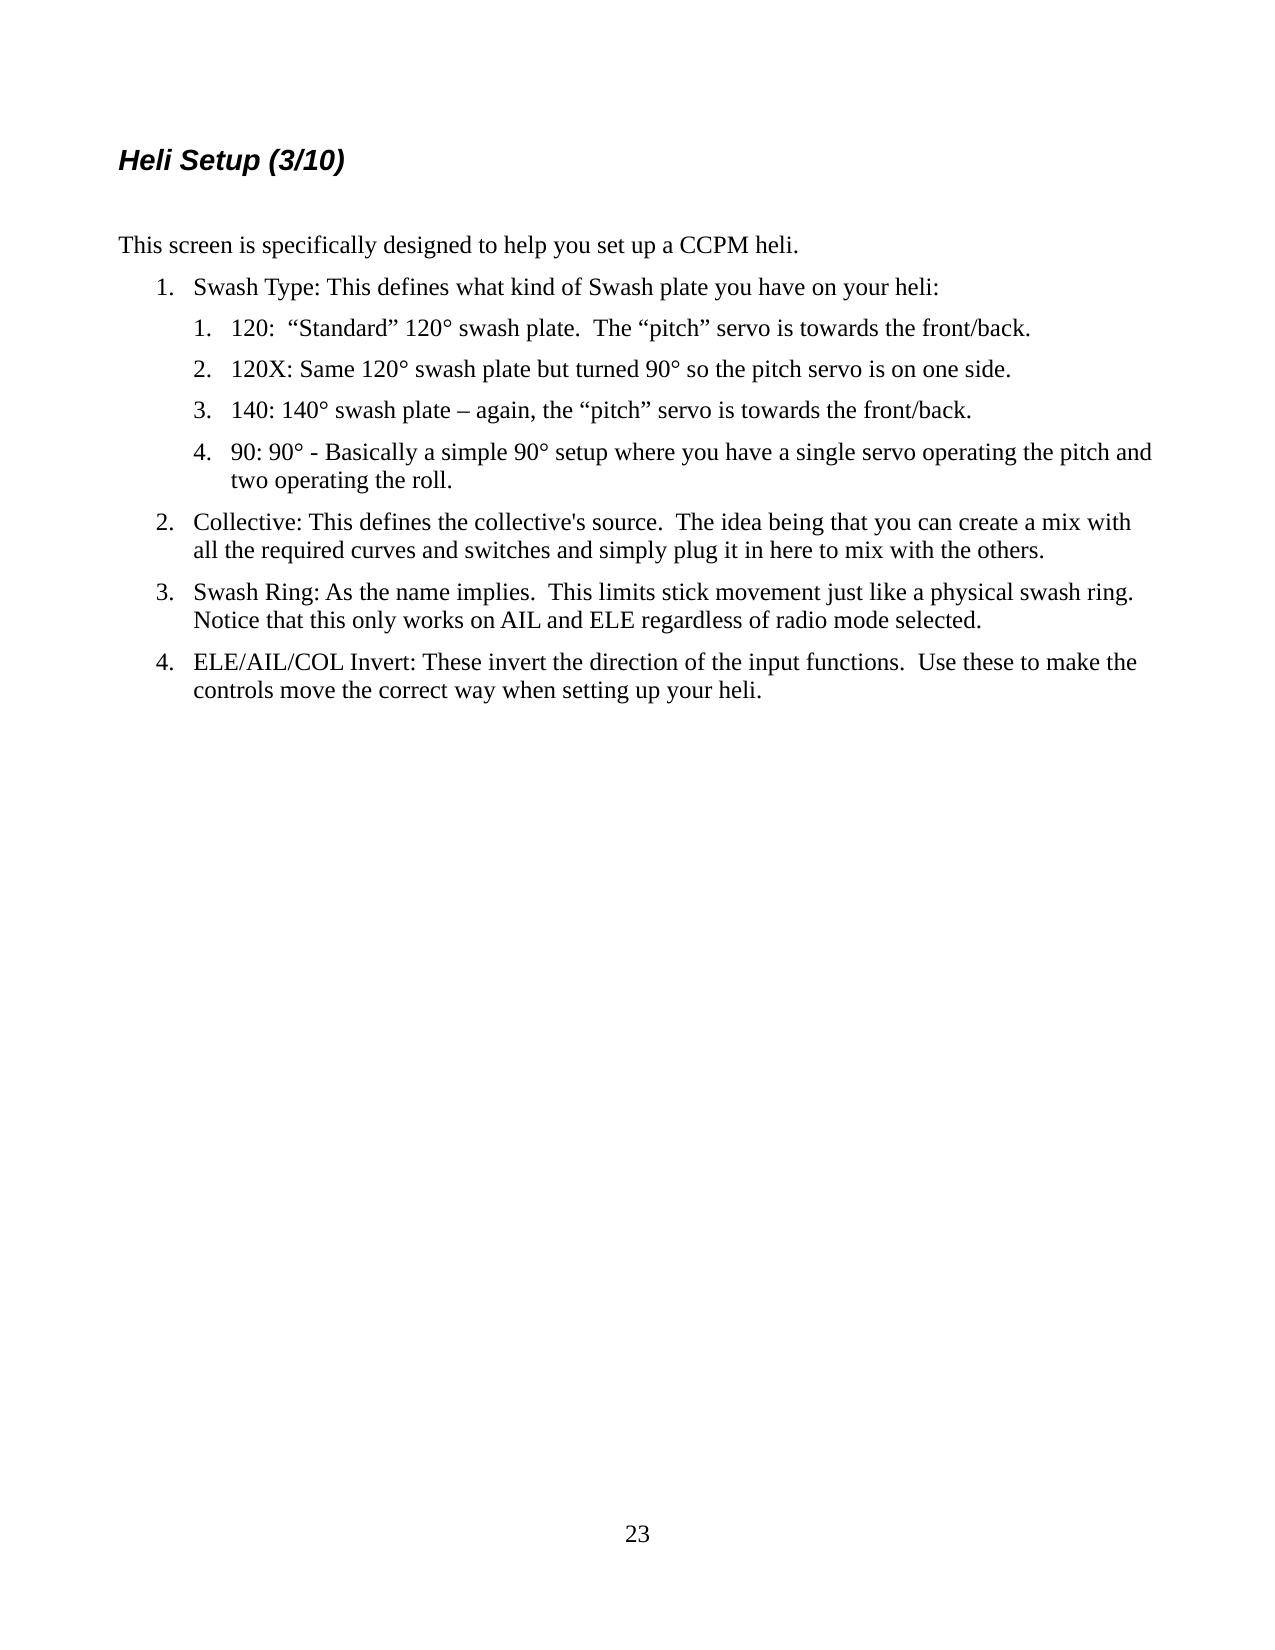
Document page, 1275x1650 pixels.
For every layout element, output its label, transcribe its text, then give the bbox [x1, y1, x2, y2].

text This screen is specifically designed to help you set up a CCPM heli. [118, 230, 1157, 259]
subtitle Heli Setup (3/10) [118, 143, 1157, 177]
list 140: 140° swash plate – again, the “pitch” servo is towards the front/back. [193, 395, 1157, 424]
list Collective: This defines the collective's source. The idea being that you can create a mix with all the required curves and switches and simply plug it in here to mix with the others. [156, 507, 1157, 564]
list ELE/AIL/COL Invert: These invert the direction of the input functions. Use these to make the controls move the correct way when setting up your heli. [156, 647, 1157, 704]
list Swash Ring: As the name implies. This limits stick movement just like a physical swash ring. Notice that this only works on AIL and ELE regardless of radio mode selected. [156, 577, 1157, 634]
list Swash Type: This defines what kind of Swash plate you have on your heli: [156, 272, 1157, 300]
list 120X: Same 120° swash plate but turned 90° so the pitch servo is on one side. [193, 354, 1157, 383]
list 90: 90° - Basically a simple 90° setup where you have a single servo operating the pitch and two operating the roll. [193, 437, 1157, 494]
list 120: “Standard” 120° swash plate. The “pitch” servo is towards the front/back. [193, 313, 1157, 342]
